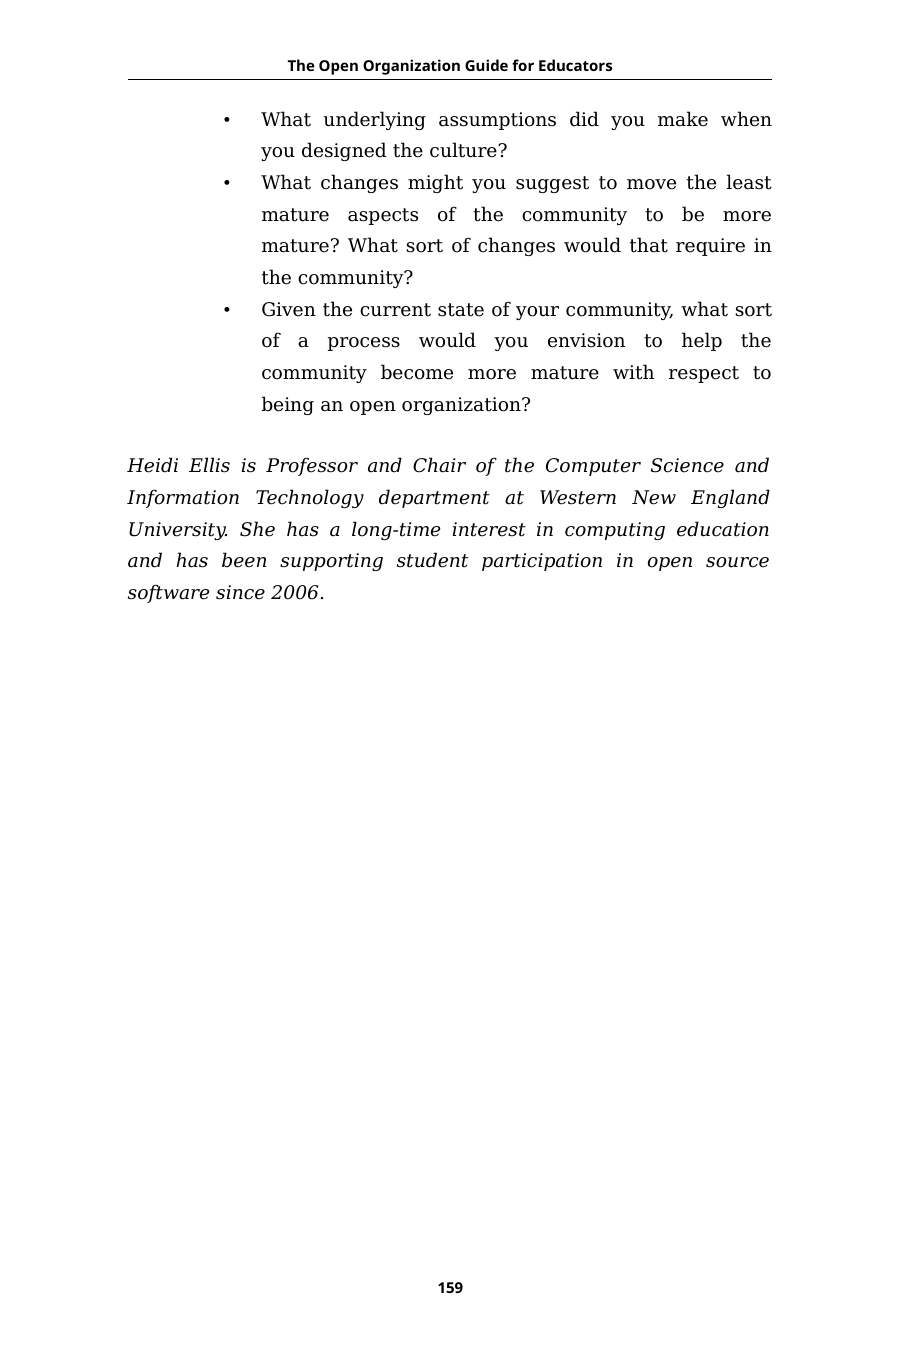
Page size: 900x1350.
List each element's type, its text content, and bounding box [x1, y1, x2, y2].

list What changes might you suggest to move the least mature aspects of the community to be more mature? What sort of changes would that require in the community? [223, 172, 772, 289]
list What underlying assumptions did you make when you designed the culture? [223, 109, 772, 162]
list Given the current state of your community, what sort of a process would you envision to help the community become more mature with respect to being an open organization? [223, 299, 772, 416]
text Heidi Ellis is Professor and Chair of the Computer Science and Information Technology department at Western New England University. She has a long-time interest in computing education and has been supporting student participation in open source software since 2006. [127, 455, 772, 604]
